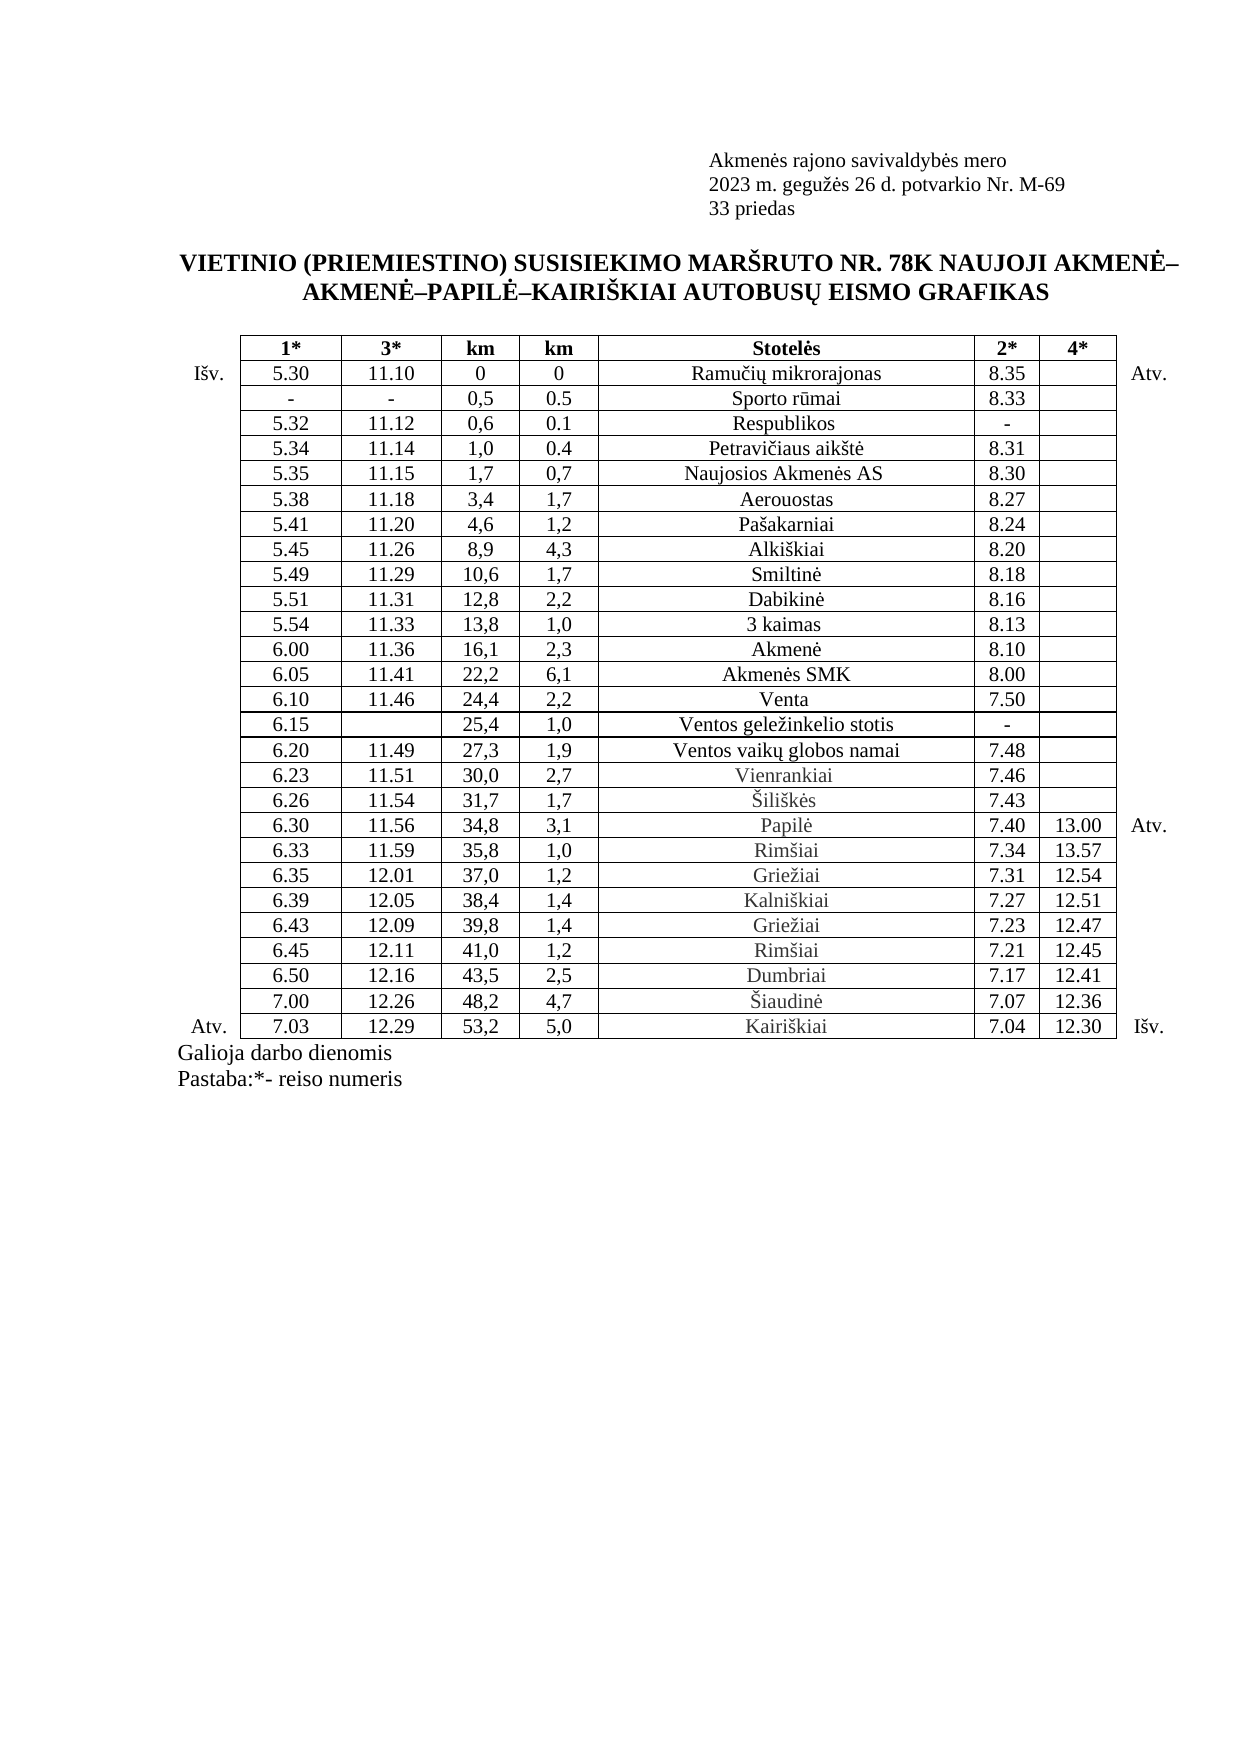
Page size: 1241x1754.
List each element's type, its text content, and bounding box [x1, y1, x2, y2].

table_cell [1040, 587, 1116, 611]
table_cell 39,8 [442, 913, 519, 937]
table_cell 12.26 [342, 989, 441, 1013]
table_cell [1117, 963, 1181, 987]
table_cell 7.03 [241, 1014, 341, 1038]
table_cell 7.40 [975, 813, 1039, 837]
table_cell 31,7 [442, 788, 519, 812]
text VIETINIO (PRIEMIESTINO) SUSISIEKIMO MARŠRUTO NR. 78K NAUJOJI AKMENĖ–AKMENĖ–PAPILĖ–KAIRIŠKIAI AUTOBUSŲ EISMO GRAFIKAS [177, 248, 1181, 306]
table_cell 7.04 [975, 1014, 1039, 1038]
table_cell 48,2 [442, 989, 519, 1013]
table_cell 11.29 [342, 562, 441, 586]
table_cell Rimšiai [599, 838, 974, 862]
table_cell Vienrankiai [599, 763, 974, 787]
table_cell [1117, 736, 1181, 762]
table_cell 1,0 [442, 436, 519, 460]
table_cell 38,4 [442, 888, 519, 912]
table_cell 12.09 [342, 913, 441, 937]
table_cell 8,9 [442, 537, 519, 561]
table_cell Ventos geležinkelio stotis [599, 713, 974, 736]
table_cell [1117, 561, 1181, 586]
table_cell [178, 612, 240, 636]
table_cell [178, 763, 240, 787]
table_cell 7.31 [975, 863, 1039, 887]
table_cell 6.50 [241, 964, 341, 987]
table_cell 1,7 [520, 486, 598, 511]
text Akmenės rajono savivaldybės mero [177, 148, 1181, 172]
table_cell [1117, 711, 1181, 736]
table_cell 1,7 [520, 788, 598, 812]
table_cell 6.35 [241, 863, 341, 887]
table_cell 3,1 [520, 813, 598, 837]
table_cell 4,3 [520, 537, 598, 561]
table_cell 2,3 [520, 637, 598, 661]
table_cell [1040, 662, 1116, 686]
table_cell 12.47 [1040, 913, 1116, 937]
table_cell 43,5 [442, 964, 519, 987]
table_cell 12.36 [1040, 989, 1116, 1013]
table_cell [1040, 411, 1116, 435]
table_cell 11.51 [342, 763, 441, 787]
table_cell [1117, 460, 1181, 485]
table_cell 8.31 [975, 436, 1039, 460]
table_cell 6.20 [241, 738, 341, 762]
table_cell 7.17 [975, 964, 1039, 987]
table_cell [178, 461, 240, 485]
table_cell Rimšiai [599, 938, 974, 962]
table_cell 6.05 [241, 662, 341, 686]
table_cell 2,2 [520, 687, 598, 711]
table_cell Smiltinė [599, 562, 974, 586]
table_cell 5.45 [241, 537, 341, 561]
table_cell Dabikinė [599, 587, 974, 611]
table_cell 12.11 [342, 938, 441, 962]
table_cell Šiaudinė [599, 989, 974, 1013]
table_cell 11.26 [342, 537, 441, 561]
table_cell 12.30 [1040, 1014, 1116, 1038]
table_cell 0 [520, 361, 598, 385]
table_cell 11.33 [342, 612, 441, 636]
table_cell 8.24 [975, 512, 1039, 536]
table_cell 2,7 [520, 763, 598, 787]
table_cell 6.23 [241, 763, 341, 787]
table_cell 11.14 [342, 436, 441, 460]
table_cell Griežiai [599, 913, 974, 937]
table_cell [342, 713, 441, 736]
table_cell [178, 537, 240, 561]
table_cell Atv. [1117, 812, 1181, 837]
table_cell 12.29 [342, 1014, 441, 1038]
table_cell Kairiškiai [599, 1014, 974, 1038]
table_cell 1,7 [442, 461, 519, 485]
table_cell 11.46 [342, 687, 441, 711]
table_cell 7.27 [975, 888, 1039, 912]
table_cell 8.33 [975, 386, 1039, 410]
table_cell Atv. [178, 1014, 240, 1038]
table_cell 6,1 [520, 662, 598, 686]
table_cell 12.45 [1040, 938, 1116, 962]
table_cell 5.41 [241, 512, 341, 536]
table_cell 11.20 [342, 512, 441, 536]
table_cell [1117, 837, 1181, 862]
table_cell 8.20 [975, 537, 1039, 561]
table_cell 6.45 [241, 938, 341, 962]
table_cell 1,0 [520, 612, 598, 636]
table_cell 8.00 [975, 662, 1039, 686]
table_cell [1117, 636, 1181, 661]
table_cell Akmenė [599, 637, 974, 661]
table_cell 10,6 [442, 562, 519, 586]
table_cell 1,2 [520, 512, 598, 536]
table_cell [178, 989, 240, 1013]
table_cell 6.30 [241, 813, 341, 837]
table_cell [1040, 386, 1116, 410]
table_cell 7.43 [975, 788, 1039, 812]
table_cell [1040, 713, 1116, 736]
table_cell - [342, 386, 441, 410]
table_cell 0.1 [520, 411, 598, 435]
table_cell [1117, 937, 1181, 962]
table_cell [1117, 536, 1181, 561]
table_cell Papilė [599, 813, 974, 837]
table_cell 2,2 [520, 587, 598, 611]
table_cell 7.21 [975, 938, 1039, 962]
table_cell 13,8 [442, 612, 519, 636]
table_cell 8.30 [975, 461, 1039, 485]
table_cell [1117, 586, 1181, 611]
table_cell 13.57 [1040, 838, 1116, 862]
table_cell [178, 863, 240, 887]
table_cell 6.00 [241, 637, 341, 661]
table_cell 0.5 [520, 386, 598, 410]
table_cell [1117, 611, 1181, 636]
table_cell [178, 713, 240, 736]
table_cell 1,0 [520, 838, 598, 862]
table_cell [1040, 461, 1116, 485]
table_cell 12.05 [342, 888, 441, 912]
table_cell [1117, 410, 1181, 435]
table_cell [178, 964, 240, 987]
table_header 4* [1040, 336, 1116, 360]
table_cell 11.49 [342, 738, 441, 762]
table_cell - [975, 713, 1039, 736]
table_cell [1117, 511, 1181, 536]
table_cell 7.07 [975, 989, 1039, 1013]
table_cell 5.51 [241, 587, 341, 611]
table_cell 11.12 [342, 411, 441, 435]
table_cell 16,1 [442, 637, 519, 661]
table_cell [1040, 512, 1116, 536]
table_header 2* [975, 336, 1039, 360]
table_cell Respublikos [599, 411, 974, 435]
text 2023 m. gegužės 26 d. potvarkio Nr. M-69 [177, 172, 1181, 196]
table_cell Ramučių mikrorajonas [599, 361, 974, 385]
table_cell 8.10 [975, 637, 1039, 661]
table_cell [1040, 361, 1116, 385]
table_cell 1,4 [520, 913, 598, 937]
table_cell [1117, 686, 1181, 711]
table_cell 4,7 [520, 989, 598, 1013]
table_cell 11.56 [342, 813, 441, 837]
table_cell Venta [599, 687, 974, 711]
table_cell 11.41 [342, 662, 441, 686]
table_cell [178, 662, 240, 686]
table_cell - [975, 411, 1039, 435]
table_cell 25,4 [442, 713, 519, 736]
table_cell Naujosios Akmenės AS [599, 461, 974, 485]
table_cell [1117, 887, 1181, 912]
table_cell 7.46 [975, 763, 1039, 787]
table_cell Griežiai [599, 863, 974, 887]
text Pastaba:*- reiso numeris [177, 1065, 1181, 1091]
table_cell Ventos vaikų globos namai [599, 738, 974, 762]
table_cell [1117, 385, 1181, 410]
table_cell 12.41 [1040, 964, 1116, 987]
table_cell 35,8 [442, 838, 519, 862]
table_cell 24,4 [442, 687, 519, 711]
table_cell [178, 938, 240, 962]
table_cell 7.48 [975, 738, 1039, 762]
table_header km [520, 336, 598, 360]
table_cell 5.34 [241, 436, 341, 460]
table_cell 11.36 [342, 637, 441, 661]
table_cell 11.18 [342, 486, 441, 511]
table_cell [178, 788, 240, 812]
table_cell [1040, 537, 1116, 561]
table_cell [178, 738, 240, 762]
table_cell [1040, 763, 1116, 787]
table_cell [178, 512, 240, 536]
table_cell [1040, 486, 1116, 511]
table_cell 7.50 [975, 687, 1039, 711]
table_cell 53,2 [442, 1014, 519, 1038]
table_cell 11.10 [342, 361, 441, 385]
table_cell 5.38 [241, 486, 341, 511]
table_cell 2,5 [520, 964, 598, 987]
table_cell 8.16 [975, 587, 1039, 611]
table_cell [1040, 687, 1116, 711]
table_cell 1,7 [520, 562, 598, 586]
table_cell [1117, 661, 1181, 686]
table_cell 12.54 [1040, 863, 1116, 887]
table_cell [178, 486, 240, 511]
table_cell [1117, 485, 1181, 511]
table_cell 7.23 [975, 913, 1039, 937]
table_cell [178, 562, 240, 586]
table_cell Kalniškiai [599, 888, 974, 912]
table_cell 22,2 [442, 662, 519, 686]
table_cell [1117, 787, 1181, 812]
table_cell 11.31 [342, 587, 441, 611]
table_cell 8.18 [975, 562, 1039, 586]
table_cell Išv. [1117, 1013, 1181, 1038]
table_header [178, 336, 240, 360]
table_cell [178, 888, 240, 912]
table_cell Atv. [1117, 360, 1181, 385]
table_cell 4,6 [442, 512, 519, 536]
table_cell 11.59 [342, 838, 441, 862]
table_cell 12.51 [1040, 888, 1116, 912]
table_cell 6.15 [241, 713, 341, 736]
table_cell 12.01 [342, 863, 441, 887]
table_cell 1,2 [520, 863, 598, 887]
table_cell Petravičiaus aikštė [599, 436, 974, 460]
table_cell 1,4 [520, 888, 598, 912]
table_cell [1040, 637, 1116, 661]
table_cell [1117, 862, 1181, 887]
table_cell 13.00 [1040, 813, 1116, 837]
table_cell 12.16 [342, 964, 441, 987]
table_cell [1117, 988, 1181, 1013]
table_header 3* [342, 336, 441, 360]
table_cell [178, 587, 240, 611]
table_cell 7.00 [241, 989, 341, 1013]
table_cell 27,3 [442, 738, 519, 762]
table_cell Šiliškės [599, 788, 974, 812]
table_cell 34,8 [442, 813, 519, 837]
table_cell [178, 838, 240, 862]
text Galioja darbo dienomis [177, 1039, 1181, 1065]
table_cell [1117, 912, 1181, 937]
table_cell Alkiškiai [599, 537, 974, 561]
table_cell [178, 813, 240, 837]
table_cell 0,6 [442, 411, 519, 435]
table_cell [178, 386, 240, 410]
table_cell Išv. [178, 361, 240, 385]
table_cell 8.13 [975, 612, 1039, 636]
table_cell 5.54 [241, 612, 341, 636]
table_cell 3,4 [442, 486, 519, 511]
table_header km [442, 336, 519, 360]
table_cell 11.54 [342, 788, 441, 812]
table_cell 0 [442, 361, 519, 385]
text 33 priedas [177, 196, 1181, 220]
table_cell 41,0 [442, 938, 519, 962]
table_cell [1040, 738, 1116, 762]
table_cell [178, 687, 240, 711]
table_cell 7.34 [975, 838, 1039, 862]
table_cell [178, 637, 240, 661]
table_cell 12,8 [442, 587, 519, 611]
table_cell 6.26 [241, 788, 341, 812]
table_cell [1040, 612, 1116, 636]
table_cell 5,0 [520, 1014, 598, 1038]
table_cell Pašakarniai [599, 512, 974, 536]
table_cell 0.4 [520, 436, 598, 460]
table_cell [178, 913, 240, 937]
table_cell [1040, 788, 1116, 812]
table_cell 11.15 [342, 461, 441, 485]
table_cell 6.33 [241, 838, 341, 862]
table_cell [178, 436, 240, 460]
table_cell 8.27 [975, 486, 1039, 511]
table_cell Aerouostas [599, 486, 974, 511]
table_cell 6.39 [241, 888, 341, 912]
table_cell 5.35 [241, 461, 341, 485]
table_cell 0,5 [442, 386, 519, 410]
table_header Stotelės [599, 336, 974, 360]
table_header [1117, 335, 1181, 360]
table_cell Akmenės SMK [599, 662, 974, 686]
table_cell 5.32 [241, 411, 341, 435]
table_cell 5.49 [241, 562, 341, 586]
table_cell [1117, 762, 1181, 787]
table_header 1* [241, 336, 341, 360]
table_cell [178, 411, 240, 435]
table_cell 30,0 [442, 763, 519, 787]
table_cell 1,9 [520, 738, 598, 762]
table_cell 6.10 [241, 687, 341, 711]
table_cell Dumbriai [599, 964, 974, 987]
table_cell [1040, 562, 1116, 586]
table_cell Sporto rūmai [599, 386, 974, 410]
table_cell [1040, 436, 1116, 460]
table_cell [1117, 435, 1181, 460]
table_cell 3 kaimas [599, 612, 974, 636]
table_cell - [241, 386, 341, 410]
table_cell 6.43 [241, 913, 341, 937]
table_cell 5.30 [241, 361, 341, 385]
table_cell 1,2 [520, 938, 598, 962]
table_cell 1,0 [520, 713, 598, 736]
table_cell 8.35 [975, 361, 1039, 385]
table_cell 37,0 [442, 863, 519, 887]
table_cell 0,7 [520, 461, 598, 485]
